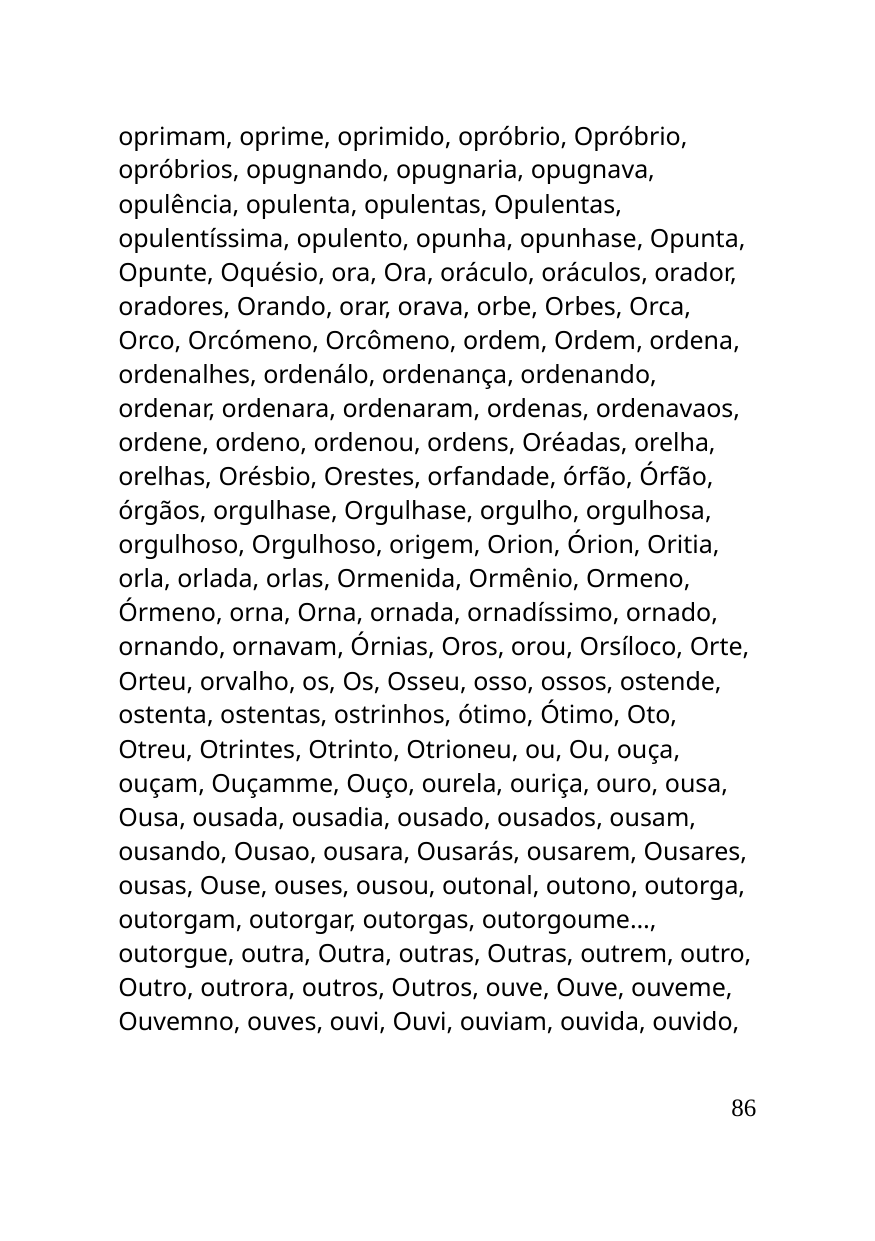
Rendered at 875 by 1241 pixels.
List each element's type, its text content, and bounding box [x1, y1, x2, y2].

text oprimam, oprime, oprimido, opróbrio, Opróbrio, opróbrios, opugnando, opugnaria, opugnava, opulência, opulenta, opulentas, Opulentas, opulentíssima, opulento, opunha, opunhase, Opunta, Opunte, Oquésio, ora, Ora, oráculo, oráculos, orador, oradores, Orando, orar, orava, orbe, Orbes, Orca, Orco, Orcómeno, Orcômeno, ordem, Ordem, ordena, ordenalhes, ordenálo, ordenança, ordenando, ordenar, ordenara, ordenaram, ordenas, ordenavaos, ordene, ordeno, ordenou, ordens, Oréadas, orelha, orelhas, Orésbio, Orestes, orfandade, órfão, Órfão, órgãos, orgulhase, Orgulhase, orgulho, orgulhosa, orgulhoso, Orgulhoso, origem, Orion, Órion, Oritia, orla, orlada, orlas, Ormenida, Ormênio, Ormeno, Órmeno, orna, Orna, ornada, ornadíssimo, ornado, ornando, ornavam, Órnias, Oros, orou, Orsíloco, Orte, Orteu, orvalho, os, Os, Osseu, osso, ossos, ostende, ostenta, ostentas, ostrinhos, ótimo, Ótimo, Oto, Otreu, Otrintes, Otrinto, Otrioneu, ou, Ou, ouça, ouçam, Ouçamme, Ouço, ourela, ouriça, ouro, ousa, Ousa, ousada, ousadia, ousado, ousados, ousam, ousando, Ousao, ousara, Ousarás, ousarem, Ousares, ousas, Ouse, ouses, ousou, outonal, outono, outorga, outorgam, outorgar, outorgas, outorgoume…, outorgue, outra, Outra, outras, Outras, outrem, outro, Outro, outrora, outros, Outros, ouve, Ouve, ouveme, Ouvemno, ouves, ouvi, Ouvi, ouviam, ouvida, ouvido, [118, 118, 756, 1038]
